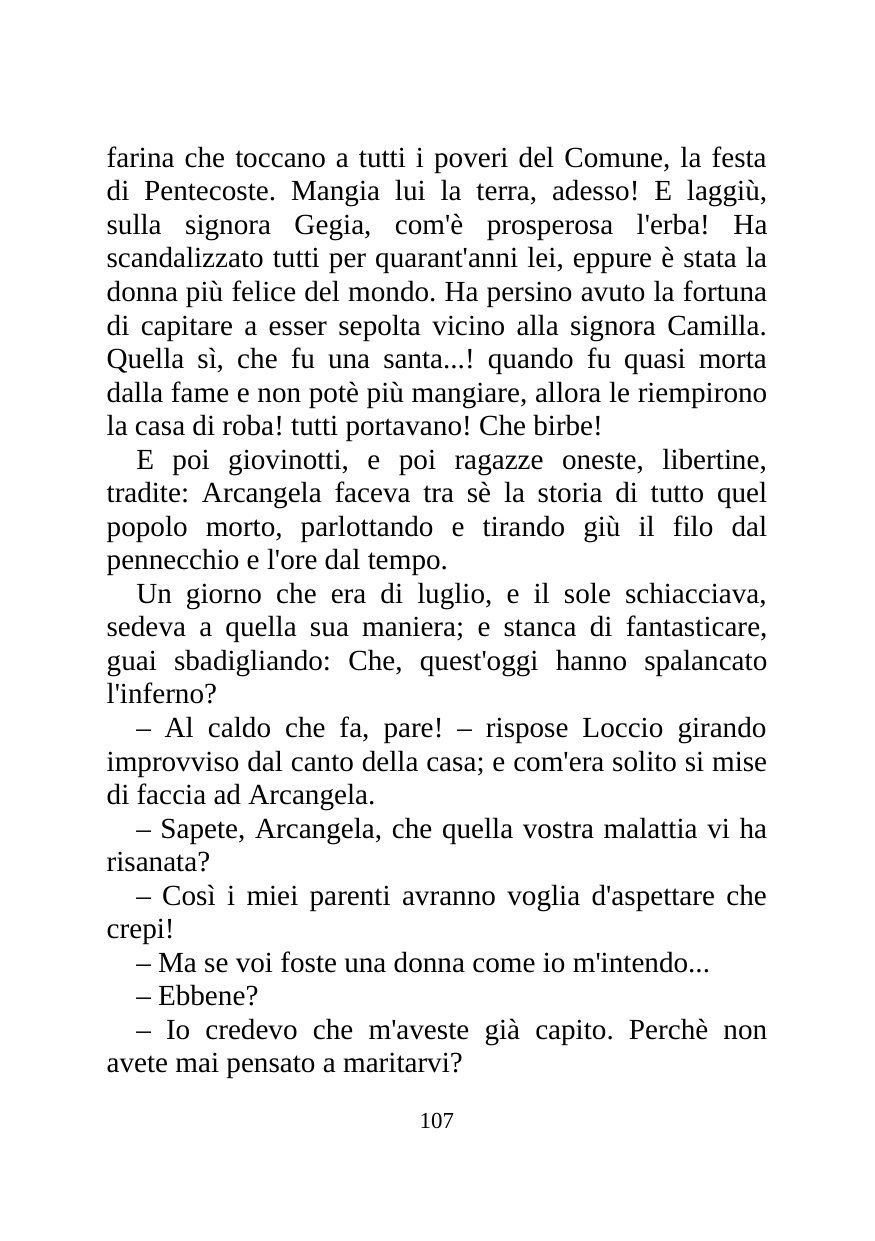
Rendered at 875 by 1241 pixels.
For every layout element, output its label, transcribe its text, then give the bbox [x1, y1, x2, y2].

text – Ma se voi foste una donna come io m'intendo... [106, 945, 768, 978]
text – Io credevo che m'aveste già capito. Perchè non avete mai pensato a maritarvi? [106, 1012, 768, 1079]
text – Ebbene? [106, 978, 768, 1012]
text – Sapete, Arcangela, che quella vostra malattia vi ha risanata? [106, 811, 768, 878]
text farina che toccano a tutti i poveri del Comune, la festa di Pentecoste. Mangia lui la terra, adesso! E laggiù, sulla signora Gegia, com'è prosperosa l'erba! Ha scandalizzato tutti per quarant'anni lei, eppure è stata la donna più felice del mondo. Ha persino avuto la fortuna di capitare a esser sepolta vicino alla signora Camilla. Quella sì, che fu una santa...! quando fu quasi morta dalla fame e non potè più mangiare, allora le riempirono la casa di roba! tutti portavano! Che birbe! [106, 140, 768, 442]
text E poi giovinotti, e poi ragazze oneste, libertine, tradite: Arcangela faceva tra sè la storia di tutto quel popolo morto, parlottando e tirando giù il filo dal pennecchio e l'ore dal tempo. [106, 442, 768, 576]
text – Così i miei parenti avranno voglia d'aspettare che crepi! [106, 878, 768, 945]
text Un giorno che era di luglio, e il sole schiacciava, sedeva a quella sua maniera; e stanca di fantasticare, guai sbadigliando: Che, quest'oggi hanno spalancato l'inferno? [106, 576, 768, 710]
text – Al caldo che fa, pare! – rispose Loccio girando improvviso dal canto della casa; e com'era solito si mise di faccia ad Arcangela. [106, 710, 768, 811]
